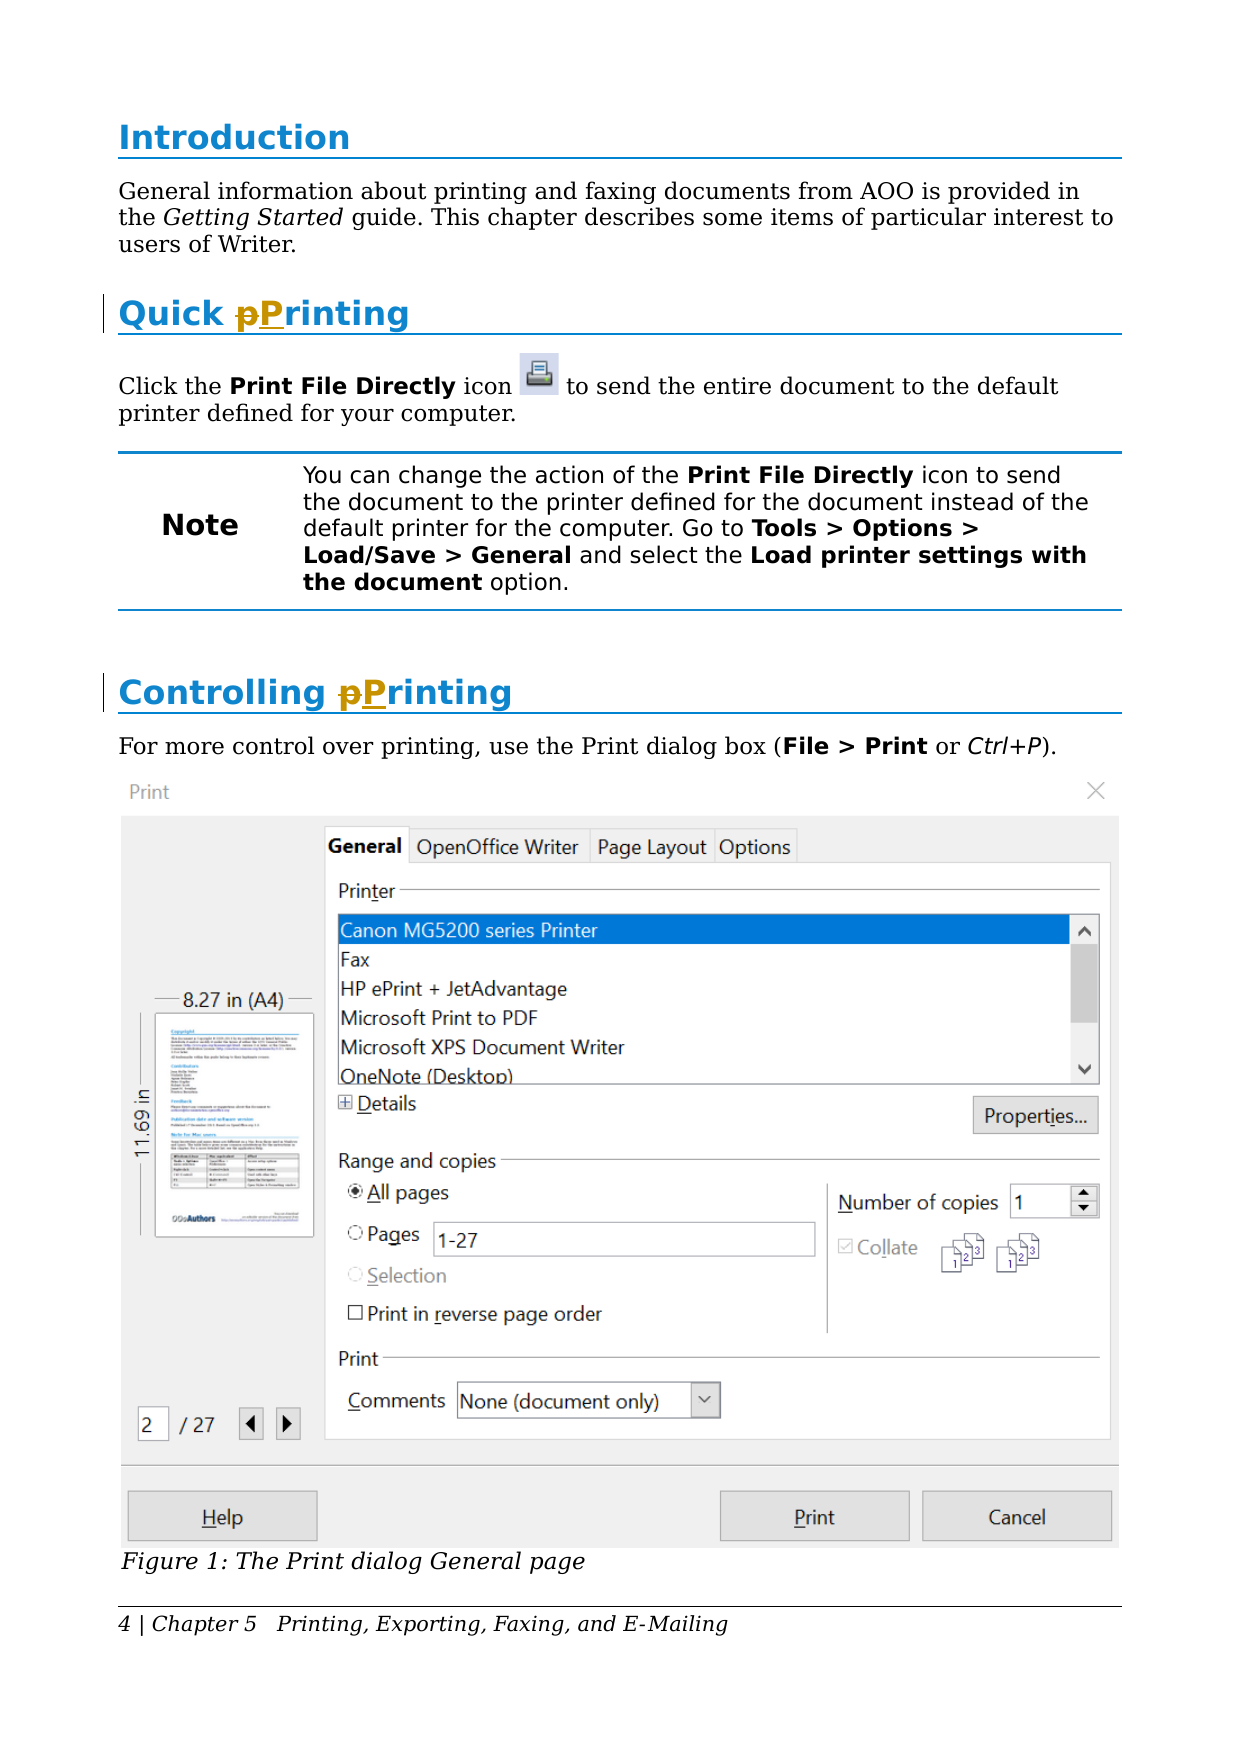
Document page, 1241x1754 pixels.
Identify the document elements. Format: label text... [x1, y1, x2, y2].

subtitle Introduction [118, 118, 1122, 157]
picture [519, 353, 559, 395]
table_header Note [118, 454, 281, 609]
text For more control over printing, use the Print dialog box (File > Print or Ctrl+P). [118, 733, 1122, 760]
text General information about printing and faxing documents from AOO is provided in the Getting Started guide. This chapter describes some items of particular interest to users of Writer. [118, 178, 1122, 258]
subtitle Quick Printing [118, 294, 1122, 333]
table_header You can change the action of the Print File Directly icon to send the document to the printer defined for the document instead of the default printer for the computer. Go to Tools > Options > Load/Save > General and select the Load printer settings with the document option. [281, 454, 1122, 609]
text Click the Print File Directly icon to send the entire document to the default printer defined for your computer. [118, 354, 1122, 426]
text Figure 1: The Print dialog General page [121, 1548, 1119, 1575]
subtitle Controlling Printing [118, 673, 1122, 712]
picture [121, 772, 1119, 1548]
